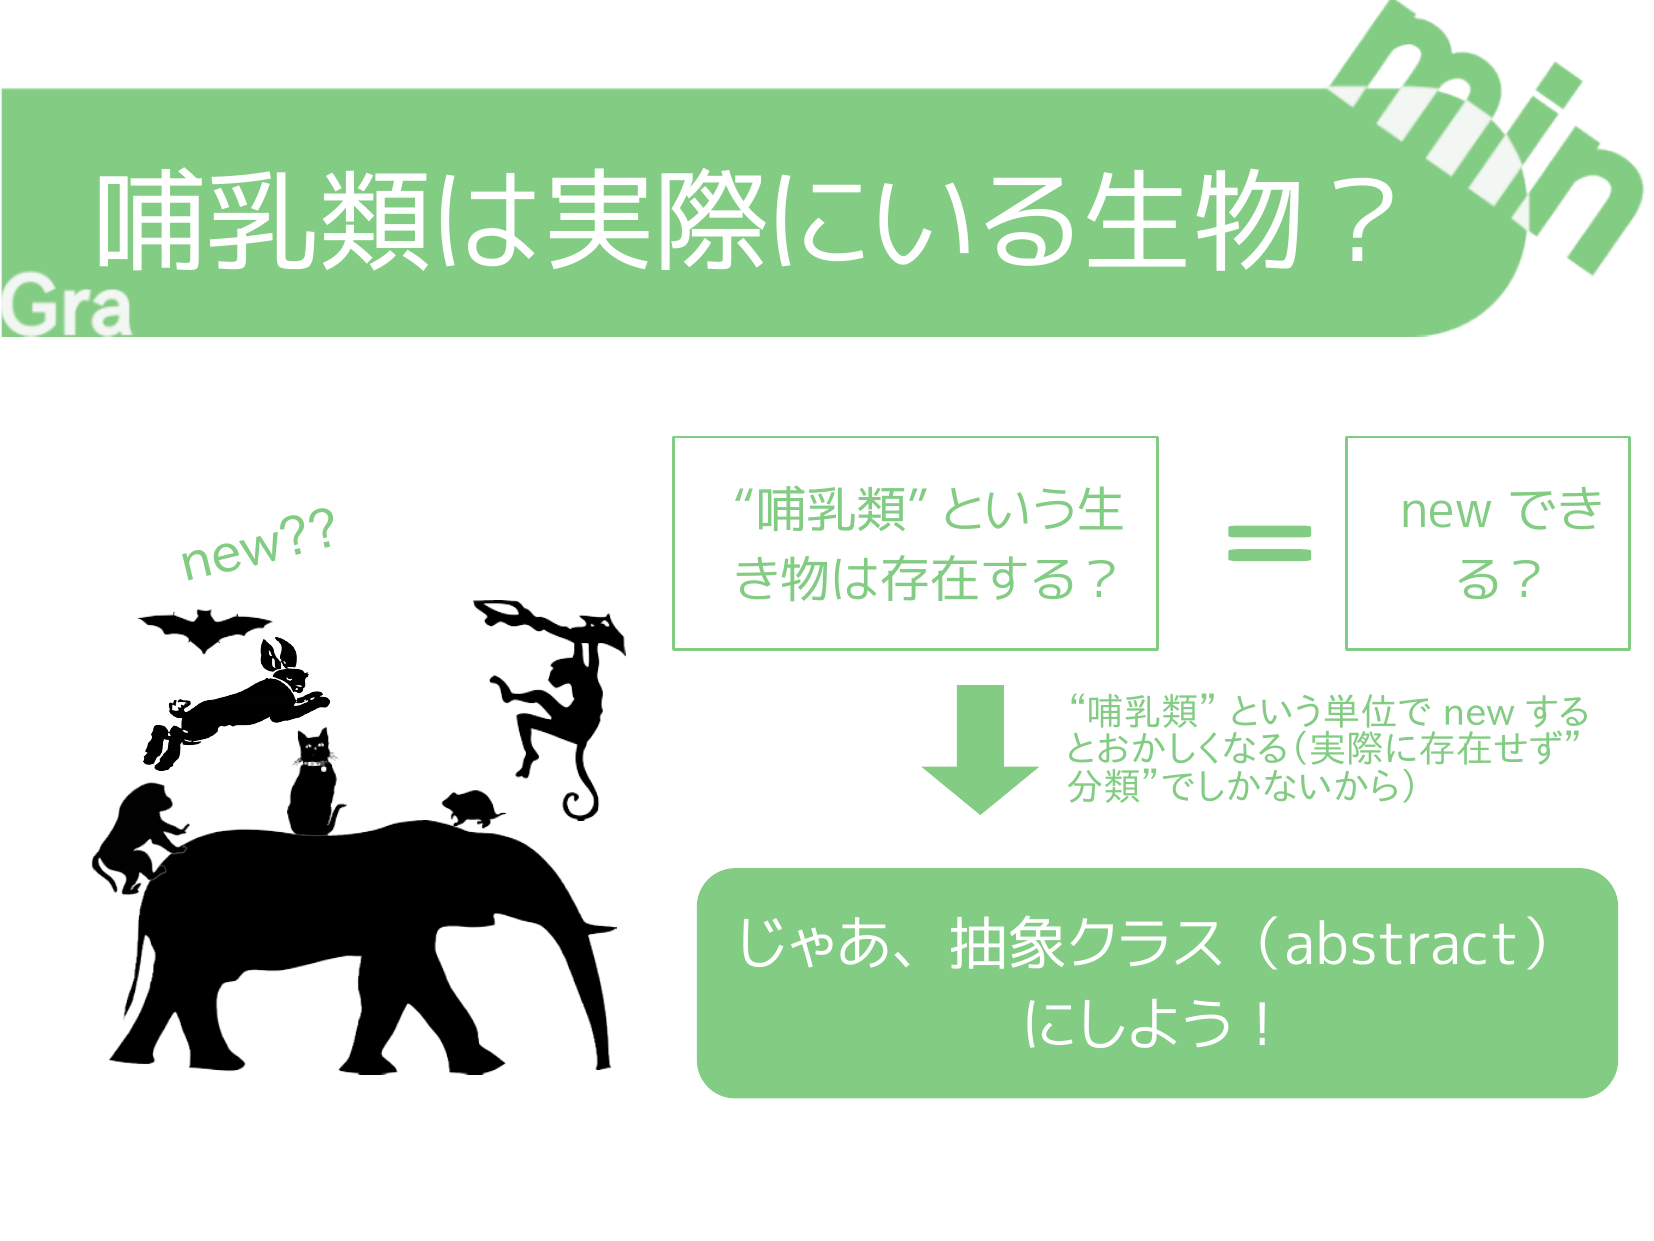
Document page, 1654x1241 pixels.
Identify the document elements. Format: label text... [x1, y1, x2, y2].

text_box “哺乳類” という単位で new するとおかしくなる（実際に存在せず”分類”でしかないから） [1051, 685, 1630, 850]
title 哺乳類は実際にいる生物？ [11, 140, 1501, 298]
text_box new できる？ [1346, 437, 1630, 650]
text_box [1228, 549, 1312, 562]
text_box “哺乳類” という生き物は存在する？ [673, 437, 1158, 650]
text_box じゃあ、抽象クラス（abstract） にしよう！ [696, 868, 1619, 1099]
text_box new?? [156, 486, 367, 580]
text_box [1228, 525, 1312, 538]
picture [64, 566, 626, 1075]
text_box [921, 685, 1040, 816]
picture [1, 0, 1654, 337]
